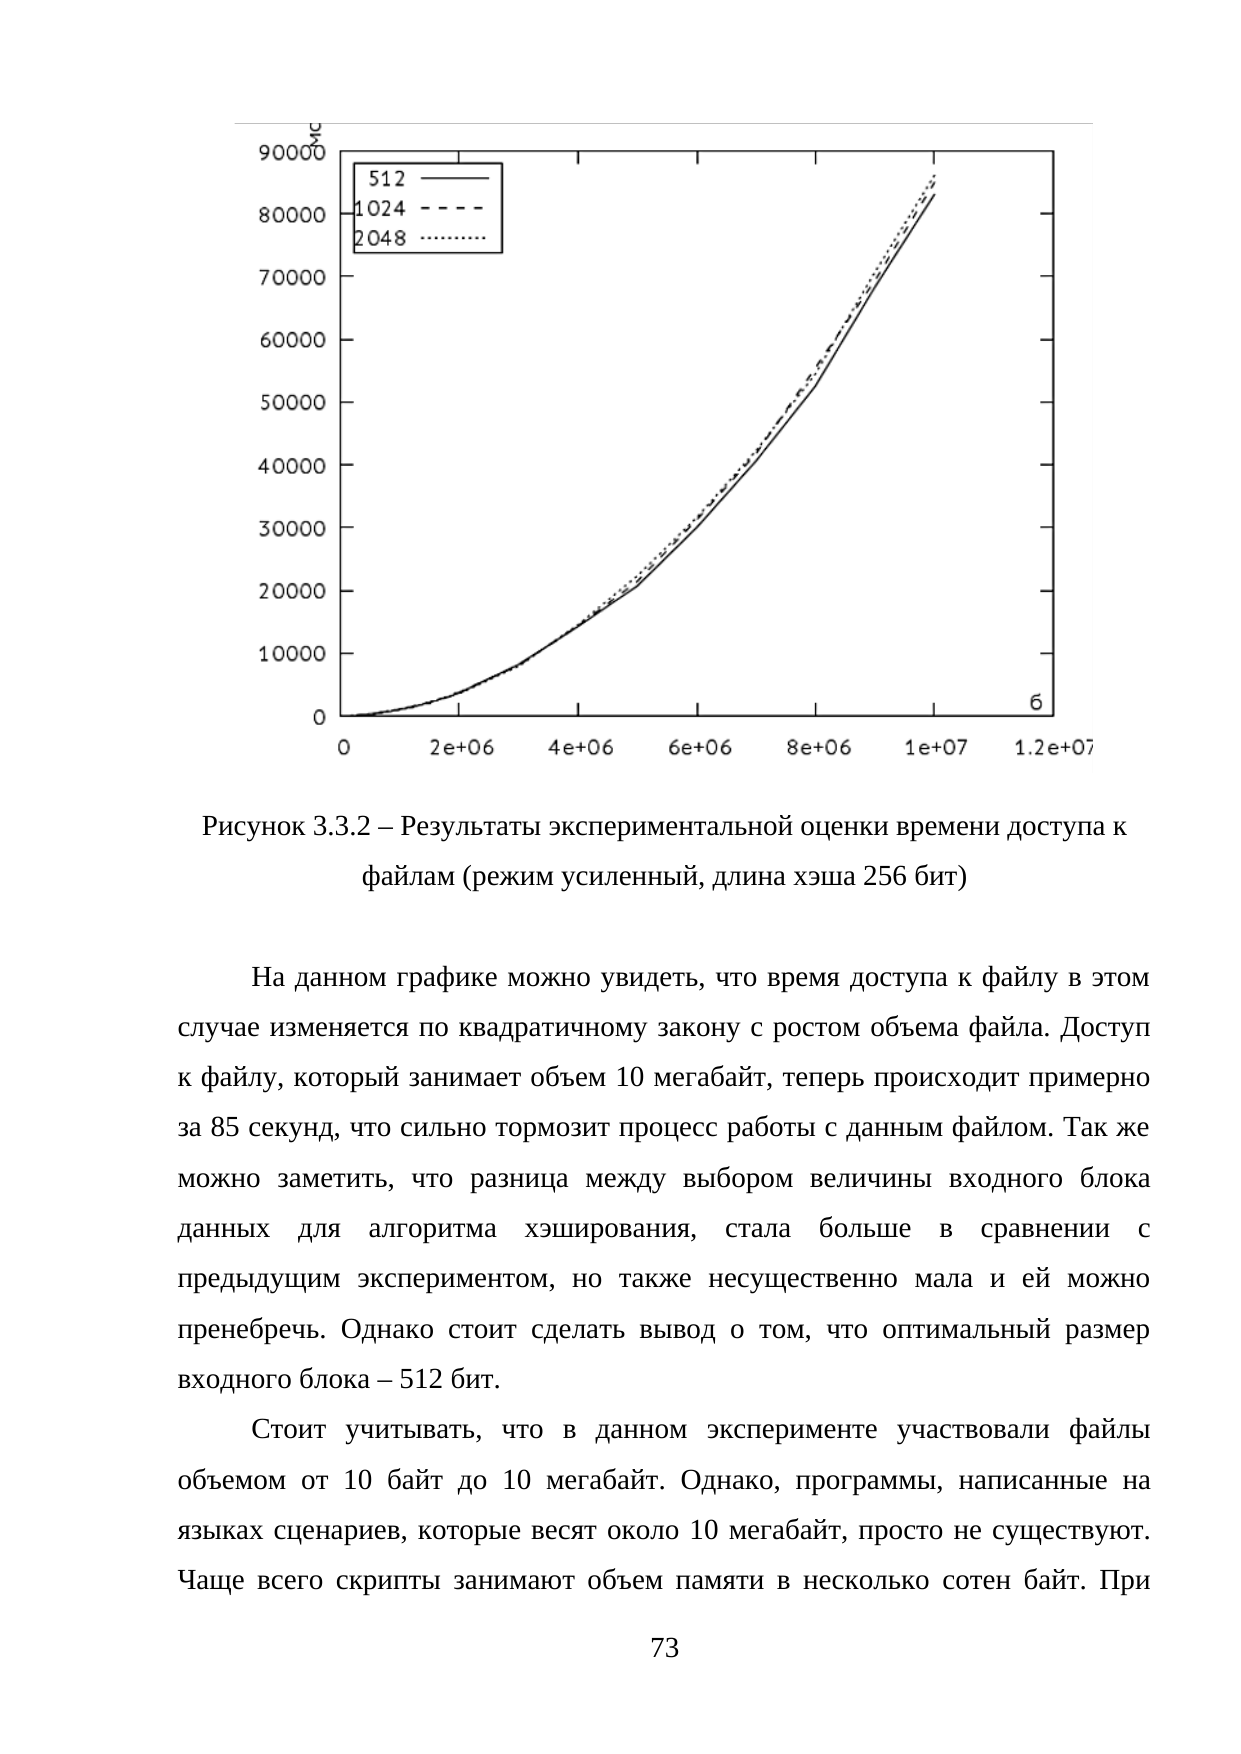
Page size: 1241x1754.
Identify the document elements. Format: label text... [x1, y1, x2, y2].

picture [728, 123, 1093, 773]
text Рисунок 3.3.2 – Результаты экспериментальной оценки времени доступа к файлам (режим усиленный, длина хэша 256 бит) [177, 808, 1152, 892]
text На данном графике можно увидеть, что время доступа к файлу в этом случае изменяется по квадратичному закону с ростом объема файла. Доступ к файлу, который занимает объем 10 мегабайт, теперь происходит примерно за 85 секунд, что сильно тормозит процесс работы с данным файлом. Так же можно заметить, что разница между выбором величины входного блока данных для алгоритма хэширования, стала больше в сравнении с предыдущим экспериментом, но также несущественно мала и ей можно пренебречь. Однако стоит сделать вывод о том, что оптимальный размер входного блока – 512 бит. [177, 959, 1152, 1395]
text Стоит учитывать, что в данном эксперименте участвовали файлы объемом от 10 байт до 10 мегабайт. Однако, программы, написанные на языках сценариев, которые весят около 10 мегабайт, просто не существуют. Чаще всего скрипты занимают объем памяти в несколько сотен байт. При [177, 1411, 1152, 1596]
